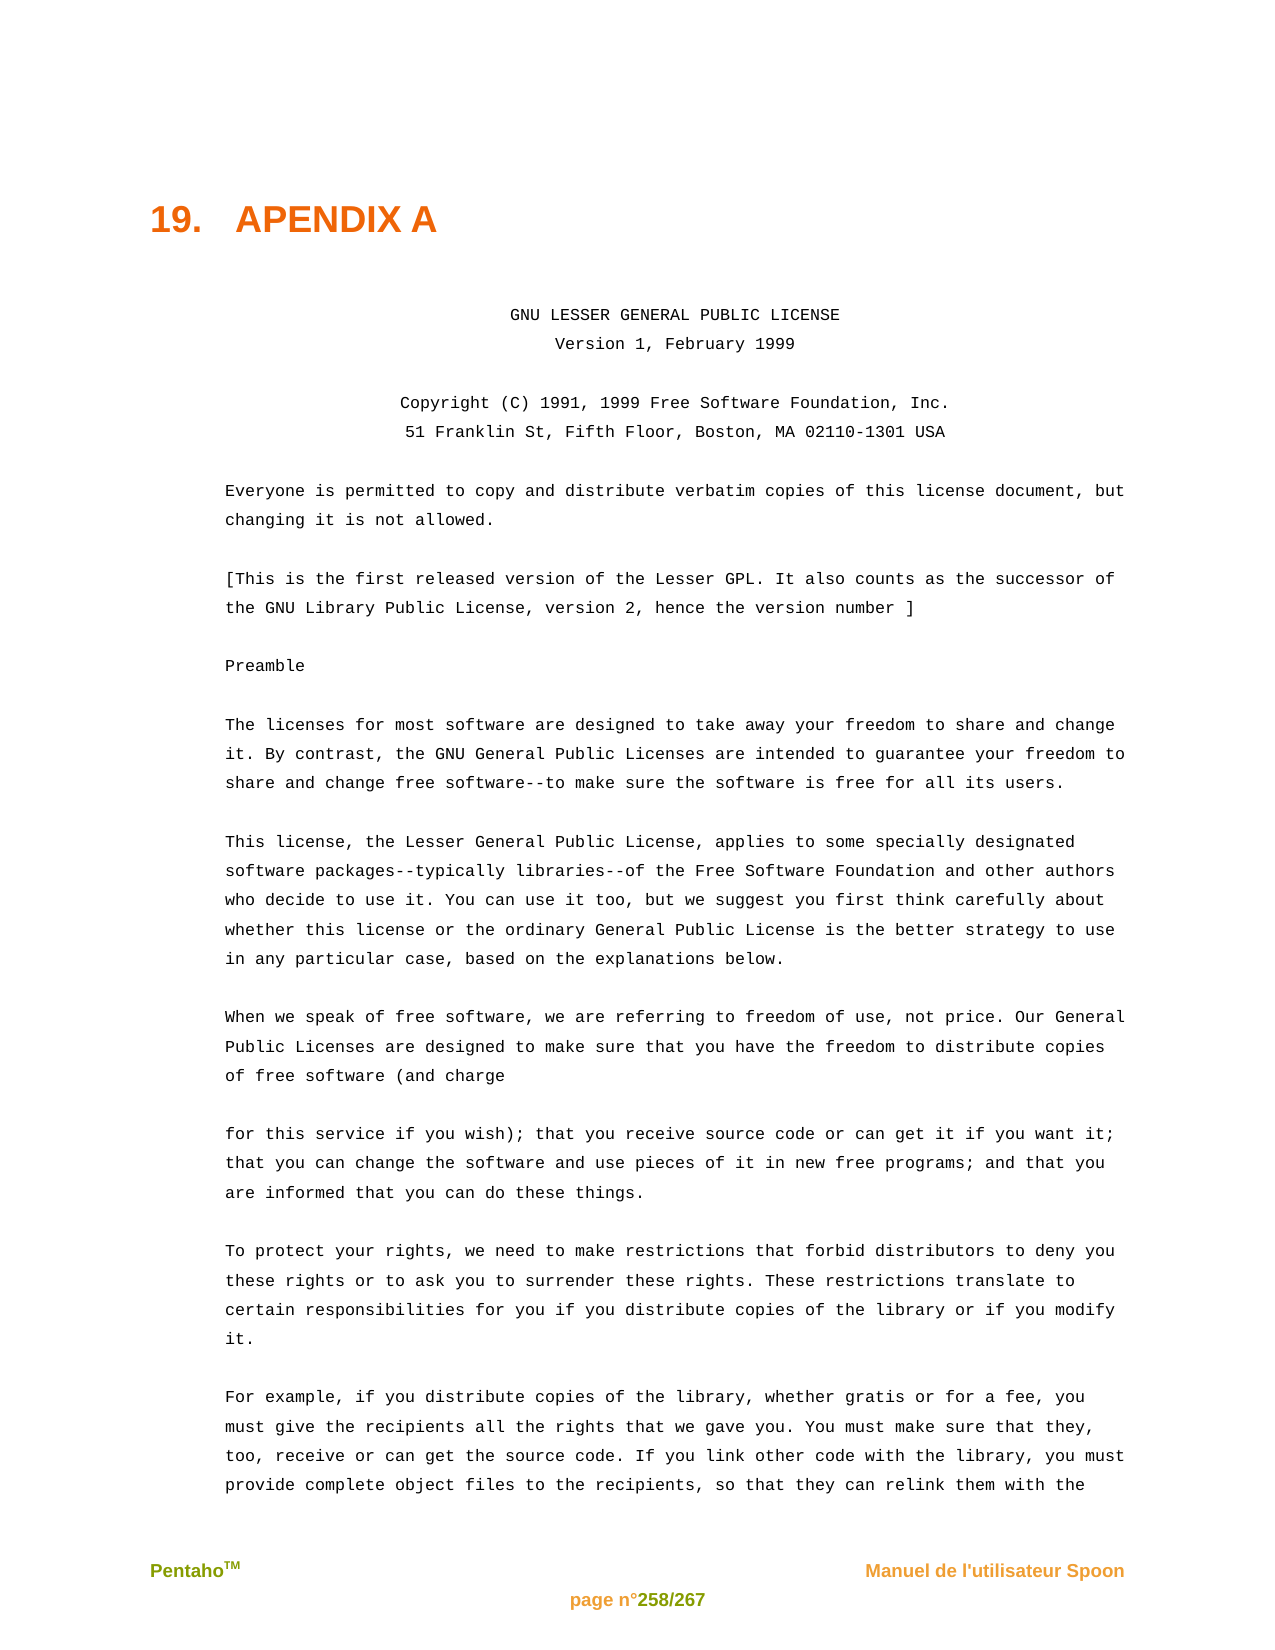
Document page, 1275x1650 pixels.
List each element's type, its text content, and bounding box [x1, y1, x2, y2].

text Copyright (C) 1991, 1999 Free Software Foundation, Inc. 51 Franklin St, Fifth Floor, Boston, MA 02110-1301 USA [225, 385, 1125, 443]
text GNU LESSER GENERAL PUBLIC LICENSE Version 1, February 1999 [225, 297, 1125, 356]
subtitle APENDIX A [150, 209, 1125, 238]
text This license, the Lesser General Public License, applies to some specially designated software packages--typically libraries--of the Free Software Foundation and other authors who decide to use it. You can use it too, but we suggest you first think carefully about whether this license or the ordinary General Public License is the better strategy to use in any particular case, based on the explanations below. [225, 824, 1125, 970]
text Preamble [225, 648, 1125, 678]
text For example, if you distribute copies of the library, whether gratis or for a fee, you must give the recipients all the rights that we gave you. You must make sure that they, too, receive or can get the source code. If you link other code with the library, you must provide complete object files to the recipients, so that they can relink them with the [225, 1379, 1125, 1496]
text Everyone is permitted to copy and distribute verbatim copies of this license document, but changing it is not allowed. [225, 473, 1125, 531]
text The licenses for most software are designed to take away your freedom to share and change it. By contrast, the GNU General Public Licenses are intended to guarantee your freedom to share and change free software--to make sure the software is free for all its users. [225, 707, 1125, 795]
text for this service if you wish); that you receive source code or can get it if you want it; that you can change the software and use pieces of it in new free programs; and that you are informed that you can do these things. [225, 1116, 1125, 1204]
text When we speak of free software, we are referring to freedom of use, not price. Our General Public Licenses are designed to make sure that you have the freedom to distribute copies of free software (and charge [225, 999, 1125, 1087]
text [This is the first released version of the Lesser GPL. It also counts as the successor of the GNU Library Public License, version 2, hence the version number ] [225, 561, 1125, 619]
text To protect your rights, we need to make restrictions that forbid distributors to deny you these rights or to ask you to surrender these rights. These restrictions translate to certain responsibilities for you if you distribute copies of the library or if you modify it. [225, 1233, 1125, 1350]
